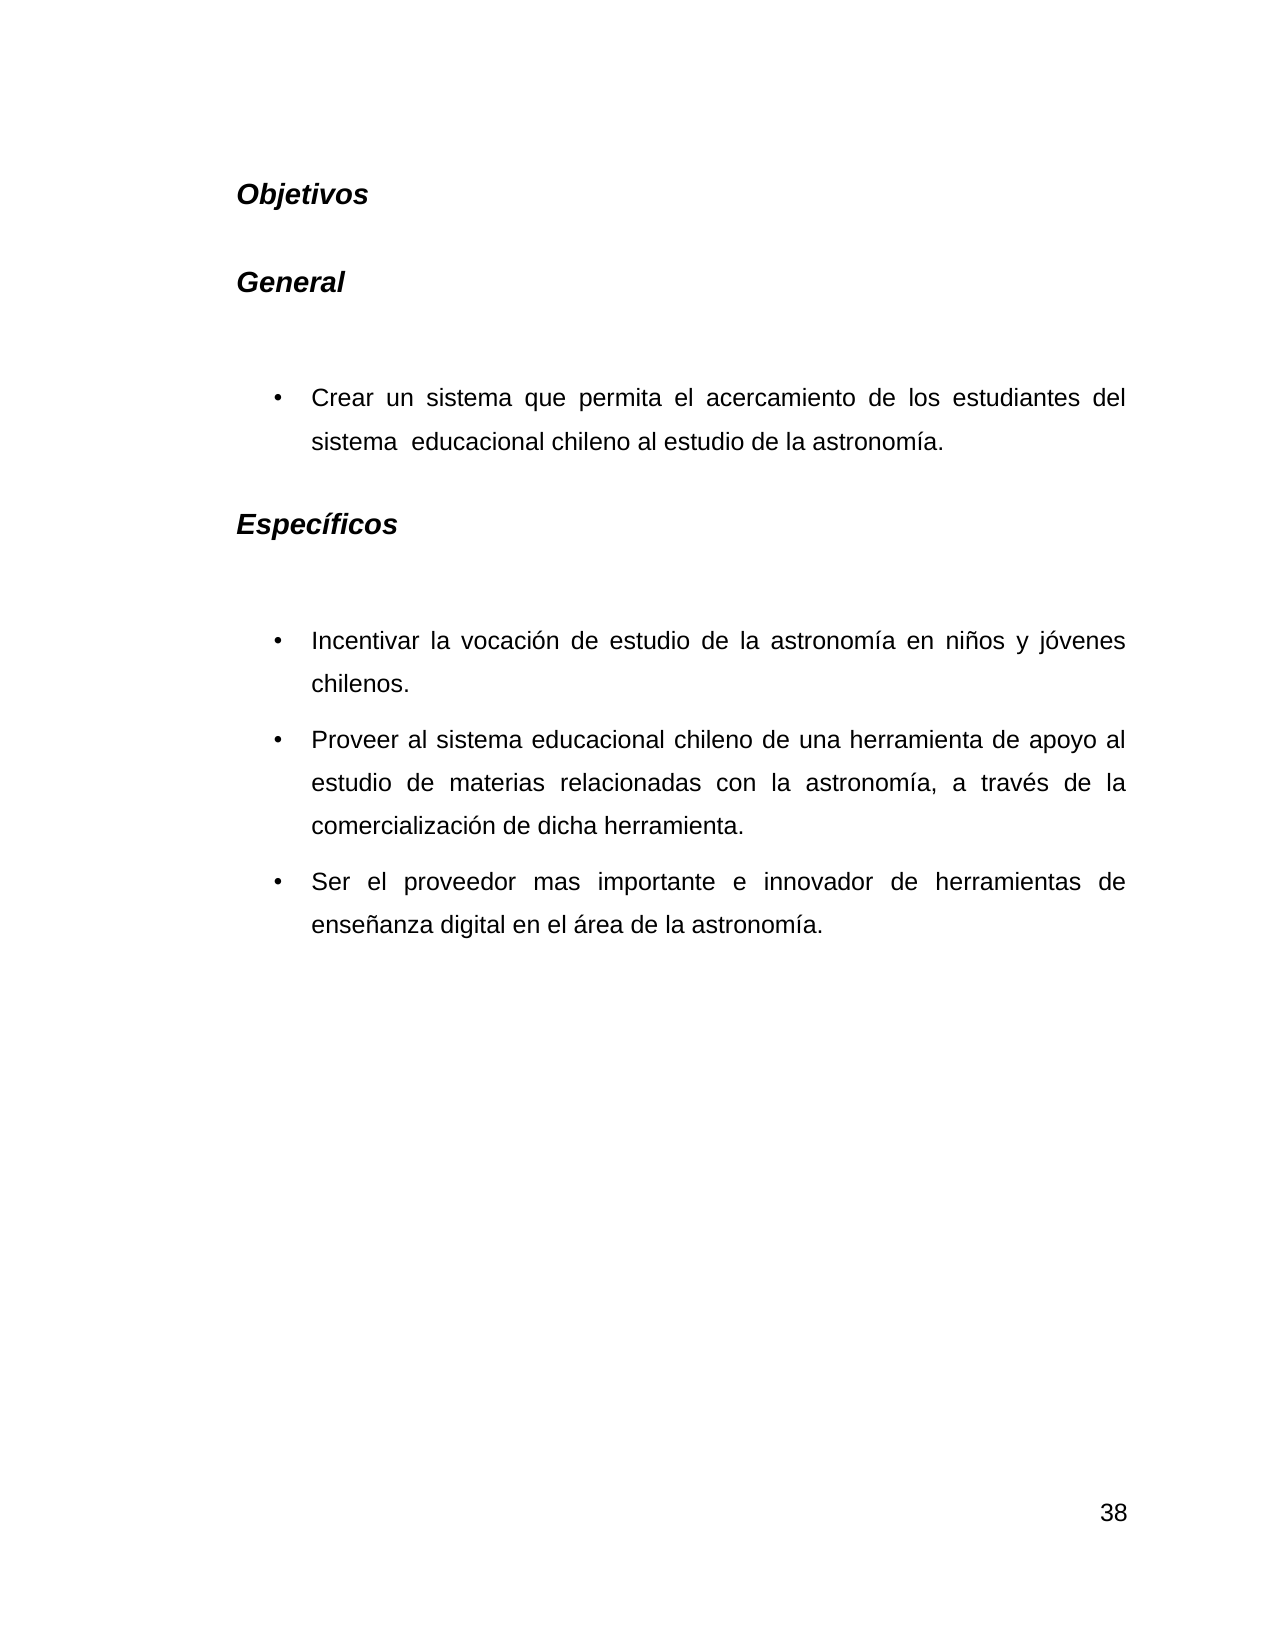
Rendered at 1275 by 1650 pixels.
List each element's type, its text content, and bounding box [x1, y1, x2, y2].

subtitle Objetivos [236, 177, 1127, 211]
list Crear un sistema que permita el acercamiento de los estudiantes del sistema educacional chileno al estudio de la astronomía. [274, 383, 1127, 455]
list Incentivar la vocación de estudio de la astronomía en niños y jóvenes chilenos. [274, 626, 1127, 698]
list Ser el proveedor mas importante e innovador de herramientas de enseñanza digital en el área de la astronomía. [274, 867, 1127, 938]
subtitle General [236, 265, 1127, 298]
subtitle Específicos [236, 507, 1127, 541]
list Proveer al sistema educacional chileno de una herramienta de apoyo al estudio de materias relacionadas con la astronomía, a través de la comercialización de dicha herramienta. [274, 724, 1127, 840]
